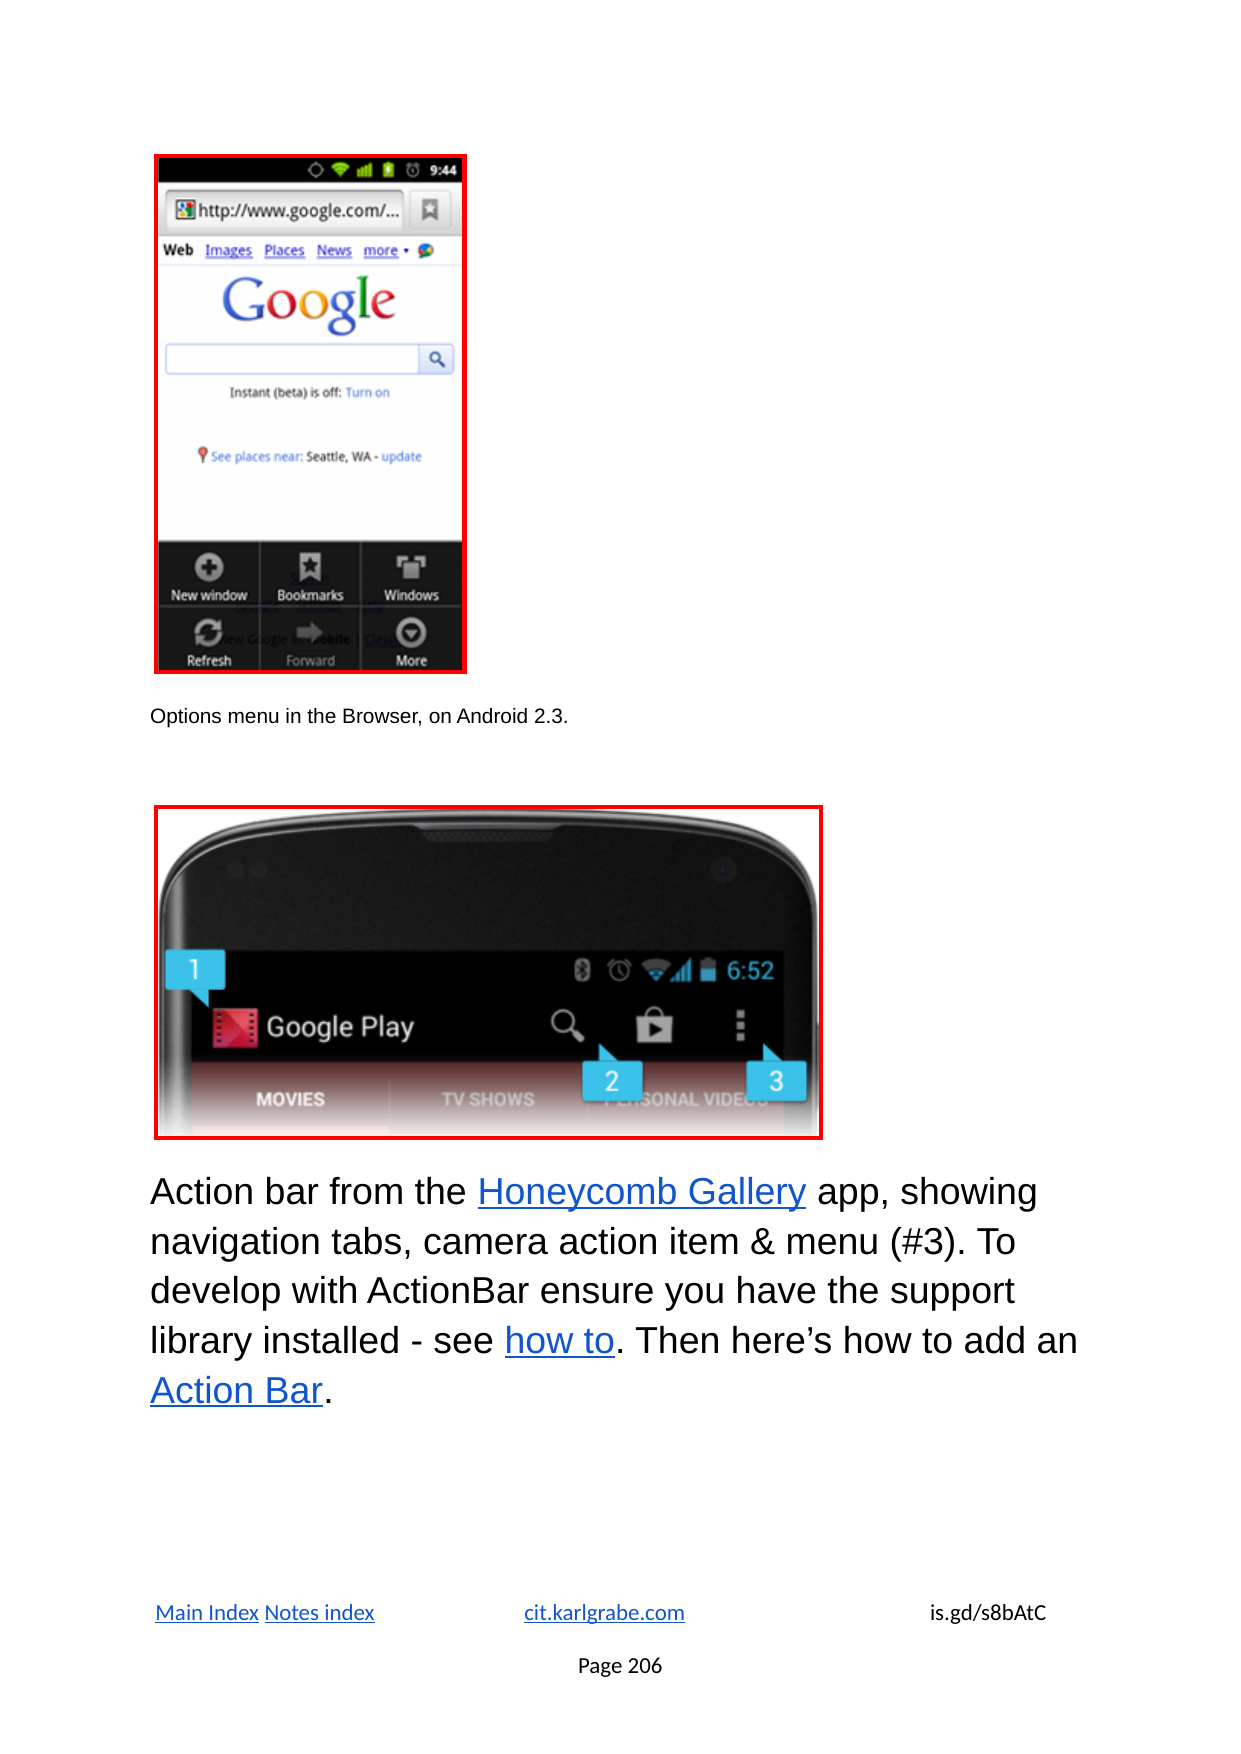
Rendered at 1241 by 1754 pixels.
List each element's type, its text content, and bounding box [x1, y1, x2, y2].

picture [158, 158, 462, 670]
text Options menu in the Browser, on Android 2.3. [150, 704, 1090, 728]
text Action bar from the Honeycomb Gallery app, showing navigation tabs, camera action item & menu (#3). To develop with ActionBar ensure you have the support library installed - see how to. Then here’s how to add an Action Bar. [150, 1169, 1090, 1411]
picture [158, 809, 819, 1136]
